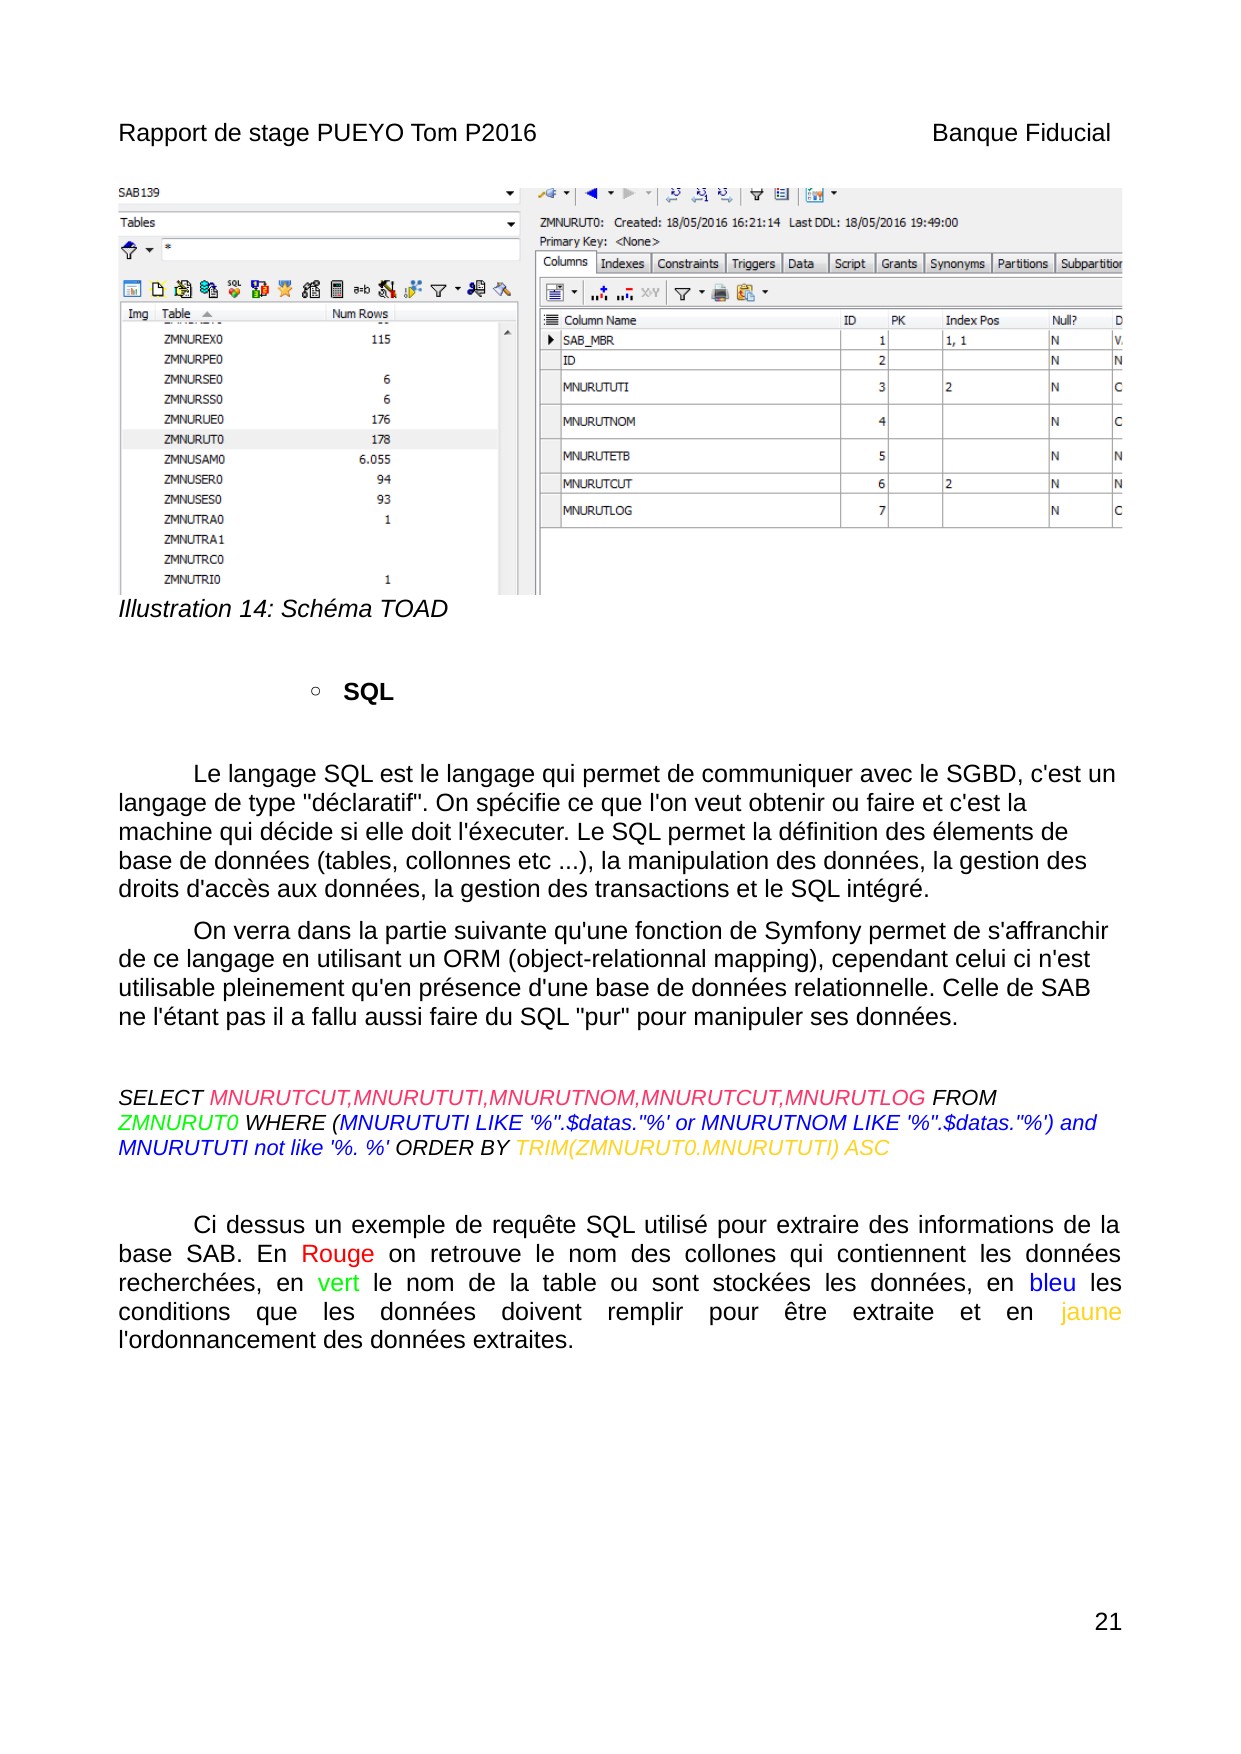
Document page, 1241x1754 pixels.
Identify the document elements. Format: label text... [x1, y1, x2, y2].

picture [118, 188, 1123, 595]
text On verra dans la partie suivante qu'une fonction de Symfony permet de s'affranchir de ce langage en utilisant un ORM (object-relationnal mapping), cependant celui ci n'est utilisable pleinement qu'en présence d'une base de données relationnelle. Celle de SAB ne l'étant pas il a fallu aussi faire du SQL "pur" pour manipuler ses données. [118, 916, 1122, 1031]
subtitle SQL [306, 677, 1122, 706]
text Le langage SQL est le langage qui permet de communiquer avec le SGBD, c'est un langage de type "déclaratif". On spécifie ce que l'on veut obtenir ou faire et c'est la machine qui décide si elle doit l'éxecuter. Le SQL permet la définition des élements de base de données (tables, collonnes etc ...), la manipulation des données, la gestion des droits d'accès aux données, la gestion des transactions et le SQL intégré. [118, 759, 1122, 903]
text Illustration 14: Schéma TOAD [118, 595, 1122, 623]
text SELECT MNURUTCUT,MNURUTUTI,MNURUTNOM,MNURUTCUT,MNURUTLOG FROM ZMNURUT0 WHERE (MNURUTUTI LIKE '%".$datas."%' or MNURUTNOM LIKE '%".$datas."%') and MNURUTUTI not like '%. %' ORDER BY TRIM(ZMNURUT0.MNURUTUTI) ASC [118, 1084, 1122, 1160]
text Ci dessus un exemple de requête SQL utilisé pour extraire des informations de la base SAB. En Rouge on retrouve le nom des collones qui contiennent les données recherchées, en vert le nom de la table ou sont stockées les données, en bleu les conditions que les données doivent remplir pour être extraite et en jaune l'ordonnancement des données extraites. [118, 1210, 1122, 1354]
